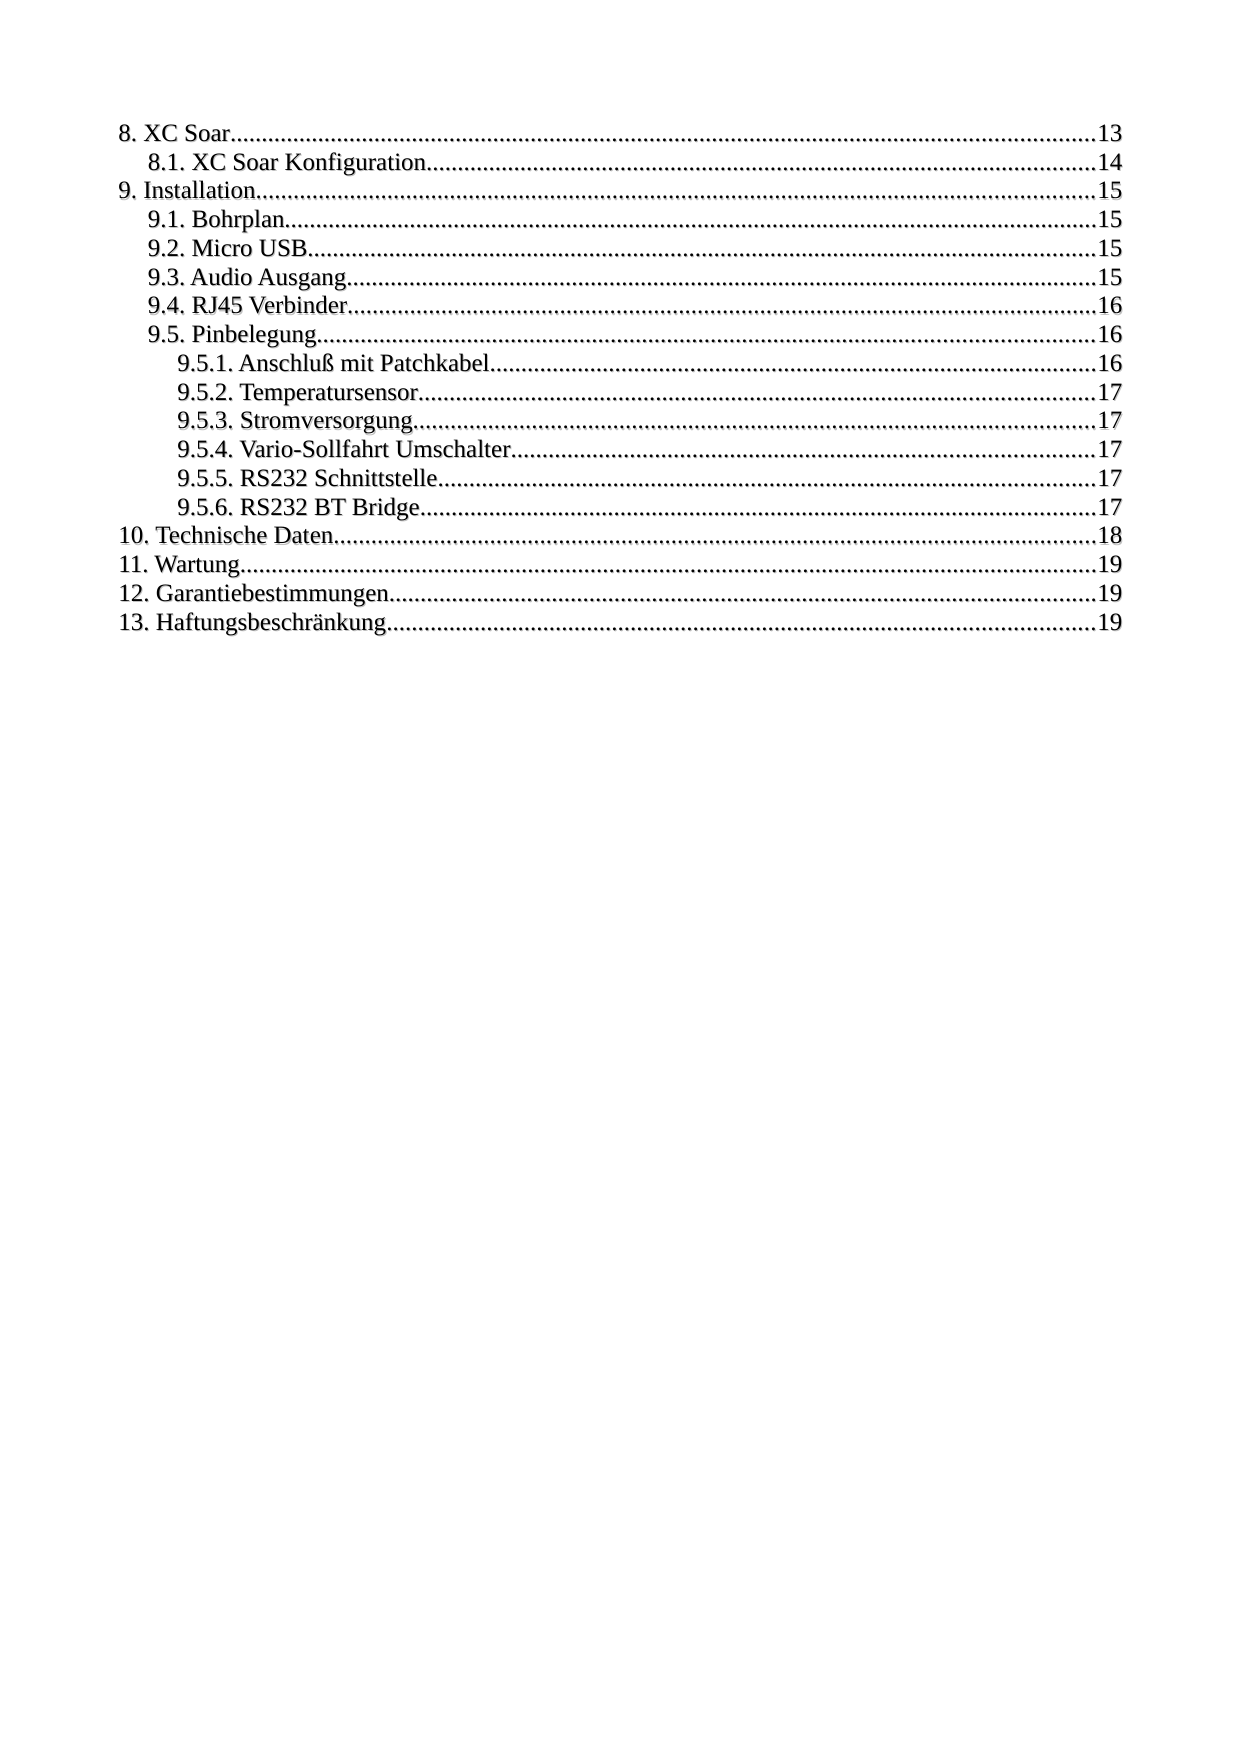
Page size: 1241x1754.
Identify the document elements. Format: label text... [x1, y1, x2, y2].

text 9. Installation 15 [118, 176, 1122, 204]
text 9.2. Micro USB 15 [148, 233, 1122, 262]
text 9.1. Bohrplan 15 [148, 204, 1122, 233]
text 9.5.5. RS232 Schnittstelle 17 [177, 463, 1122, 492]
text 13. Haftungsbeschränkung 19 [118, 607, 1122, 636]
text 10. Technische Daten 18 [118, 521, 1122, 549]
text 9.5.1. Anschluß mit Patchkabel 16 [177, 348, 1122, 377]
text 9.5. Pinbelegung 16 [148, 319, 1122, 348]
text 11. Wartung 19 [118, 549, 1122, 578]
text 9.5.4. Vario-Sollfahrt Umschalter 17 [177, 434, 1122, 463]
text 9.4. RJ45 Verbinder 16 [148, 291, 1122, 319]
text 9.5.3. Stromversorgung 17 [177, 406, 1122, 434]
text 9.3. Audio Ausgang 15 [148, 262, 1122, 291]
text 9.5.6. RS232 BT Bridge 17 [177, 492, 1122, 521]
text 8. XC Soar 13 [118, 118, 1122, 147]
text 8.1. XC Soar Konfiguration 14 [148, 147, 1122, 176]
text 12. Garantiebestimmungen 19 [118, 578, 1122, 607]
text 9.5.2. Temperatursensor 17 [177, 377, 1122, 406]
